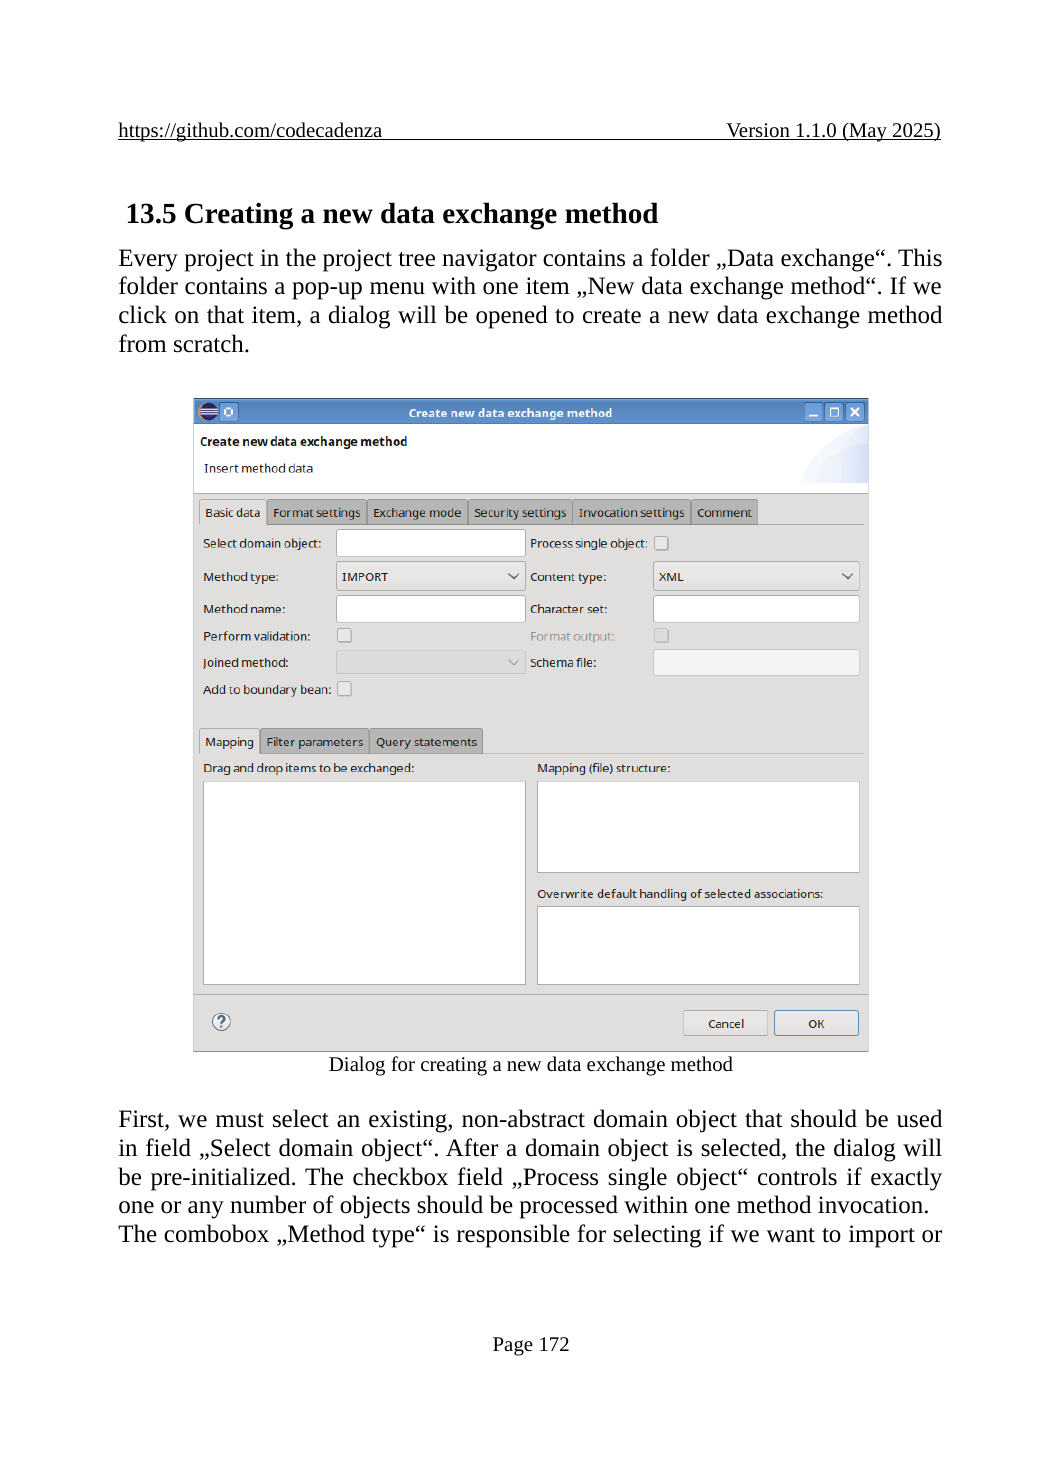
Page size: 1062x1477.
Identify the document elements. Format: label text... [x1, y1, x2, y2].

text First, we must select an existing, non-abstract domain object that should be used in field „Select domain object“. After a domain object is selected, the dialog will be pre-initialized. The checkbox field „Process single object“ controls if exactly one or any number of objects should be processed within one method invocation. [118, 1104, 944, 1219]
subtitle Creating a new data exchange method [118, 197, 944, 230]
text Dialog for creating a new data exchange method [193, 1052, 868, 1076]
text The combobox „Method type“ is responsible for selecting if we want to import or [118, 1219, 944, 1248]
picture [193, 398, 869, 1052]
text Every project in the project tree navigator contains a folder „Data exchange“. This folder contains a pop-up menu with one item „New data exchange method“. If we click on that item, a dialog will be opened to create a new data exchange method from scratch. [118, 243, 944, 358]
